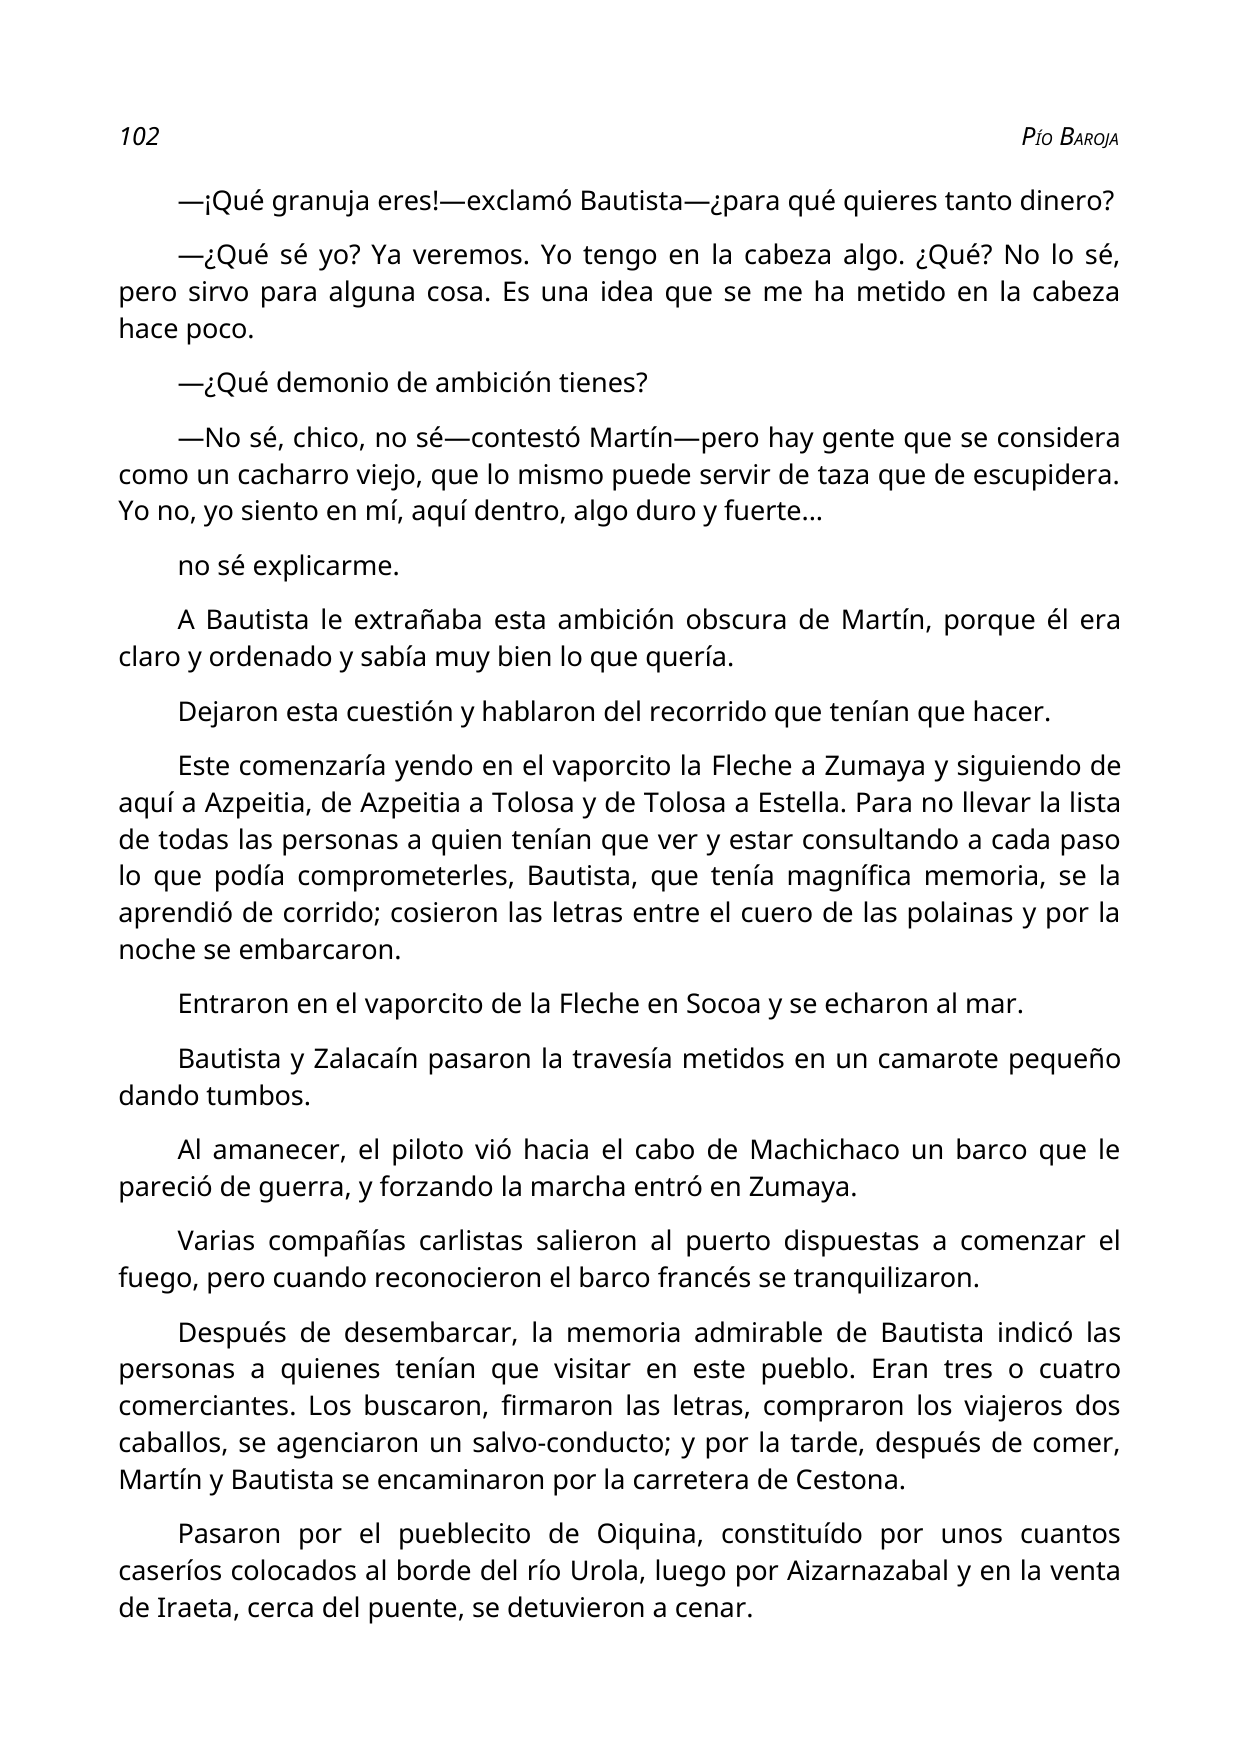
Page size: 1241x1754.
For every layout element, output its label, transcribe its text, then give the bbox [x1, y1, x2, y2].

text Pasaron por el pueblecito de Oiquina, constituído por unos cuantos caseríos colocados al borde del río Urola, luego por Aizarnazabal y en la venta de Iraeta, cerca del puente, se detuvieron a cenar. [118, 1515, 1122, 1625]
text —¿Qué sé yo? Ya veremos. Yo tengo en la cabeza algo. ¿Qué? No lo sé, pero sirvo para alguna cosa. Es una idea que se me ha metido en la cabeza hace poco. [118, 236, 1122, 346]
text —¿Qué demonio de ambición tienes? [118, 364, 1122, 401]
text Entraron en el vaporcito de la Fleche en Socoa y se echaron al mar. [118, 985, 1122, 1022]
text Después de desembarcar, la memoria admirable de Bautista indicó las personas a quienes tenían que visitar en este pueblo. Eran tres o cuatro comerciantes. Los buscaron, firmaron las letras, compraron los viajeros dos caballos, se agenciaron un salvo-conducto; y por la tarde, después de comer, Martín y Bautista se encaminaron por la carretera de Cestona. [118, 1313, 1122, 1497]
text A Bautista le extrañaba esta ambición obscura de Martín, porque él era claro y ordenado y sabía muy bien lo que quería. [118, 601, 1122, 674]
text Dejaron esta cuestión y hablaron del recorrido que tenían que hacer. [118, 692, 1122, 729]
text no sé explicarme. [118, 547, 1122, 583]
text Bautista y Zalacaín pasaron la travesía metidos en un camarote pequeño dando tumbos. [118, 1039, 1122, 1113]
text Este comenzaría yendo en el vaporcito la Fleche a Zumaya y siguiendo de aquí a Azpeitia, de Azpeitia a Tolosa y de Tolosa a Estella. Para no llevar la lista de todas las personas a quien tenían que ver y estar consultando a cada paso lo que podía comprometerles, Bautista, que tenía magnífica memoria, se la aprendió de corrido; cosieron las letras entre el cuero de las polainas y por la noche se embarcaron. [118, 747, 1122, 967]
text Varias compañías carlistas salieron al puerto dispuestas a comenzar el fuego, pero cuando reconocieron el barco francés se tranquilizaron. [118, 1222, 1122, 1296]
text Al amanecer, el piloto vió hacia el cabo de Machichaco un barco que le pareció de guerra, y forzando la marcha entró en Zumaya. [118, 1131, 1122, 1204]
text —¡Qué granuja eres!—exclamó Bautista—¿para qué quieres tanto dinero? [118, 182, 1122, 218]
text —No sé, chico, no sé—contestó Martín—pero hay gente que se considera como un cacharro viejo, que lo mismo puede servir de taza que de escupidera. Yo no, yo siento en mí, aquí dentro, algo duro y fuerte... [118, 418, 1122, 529]
